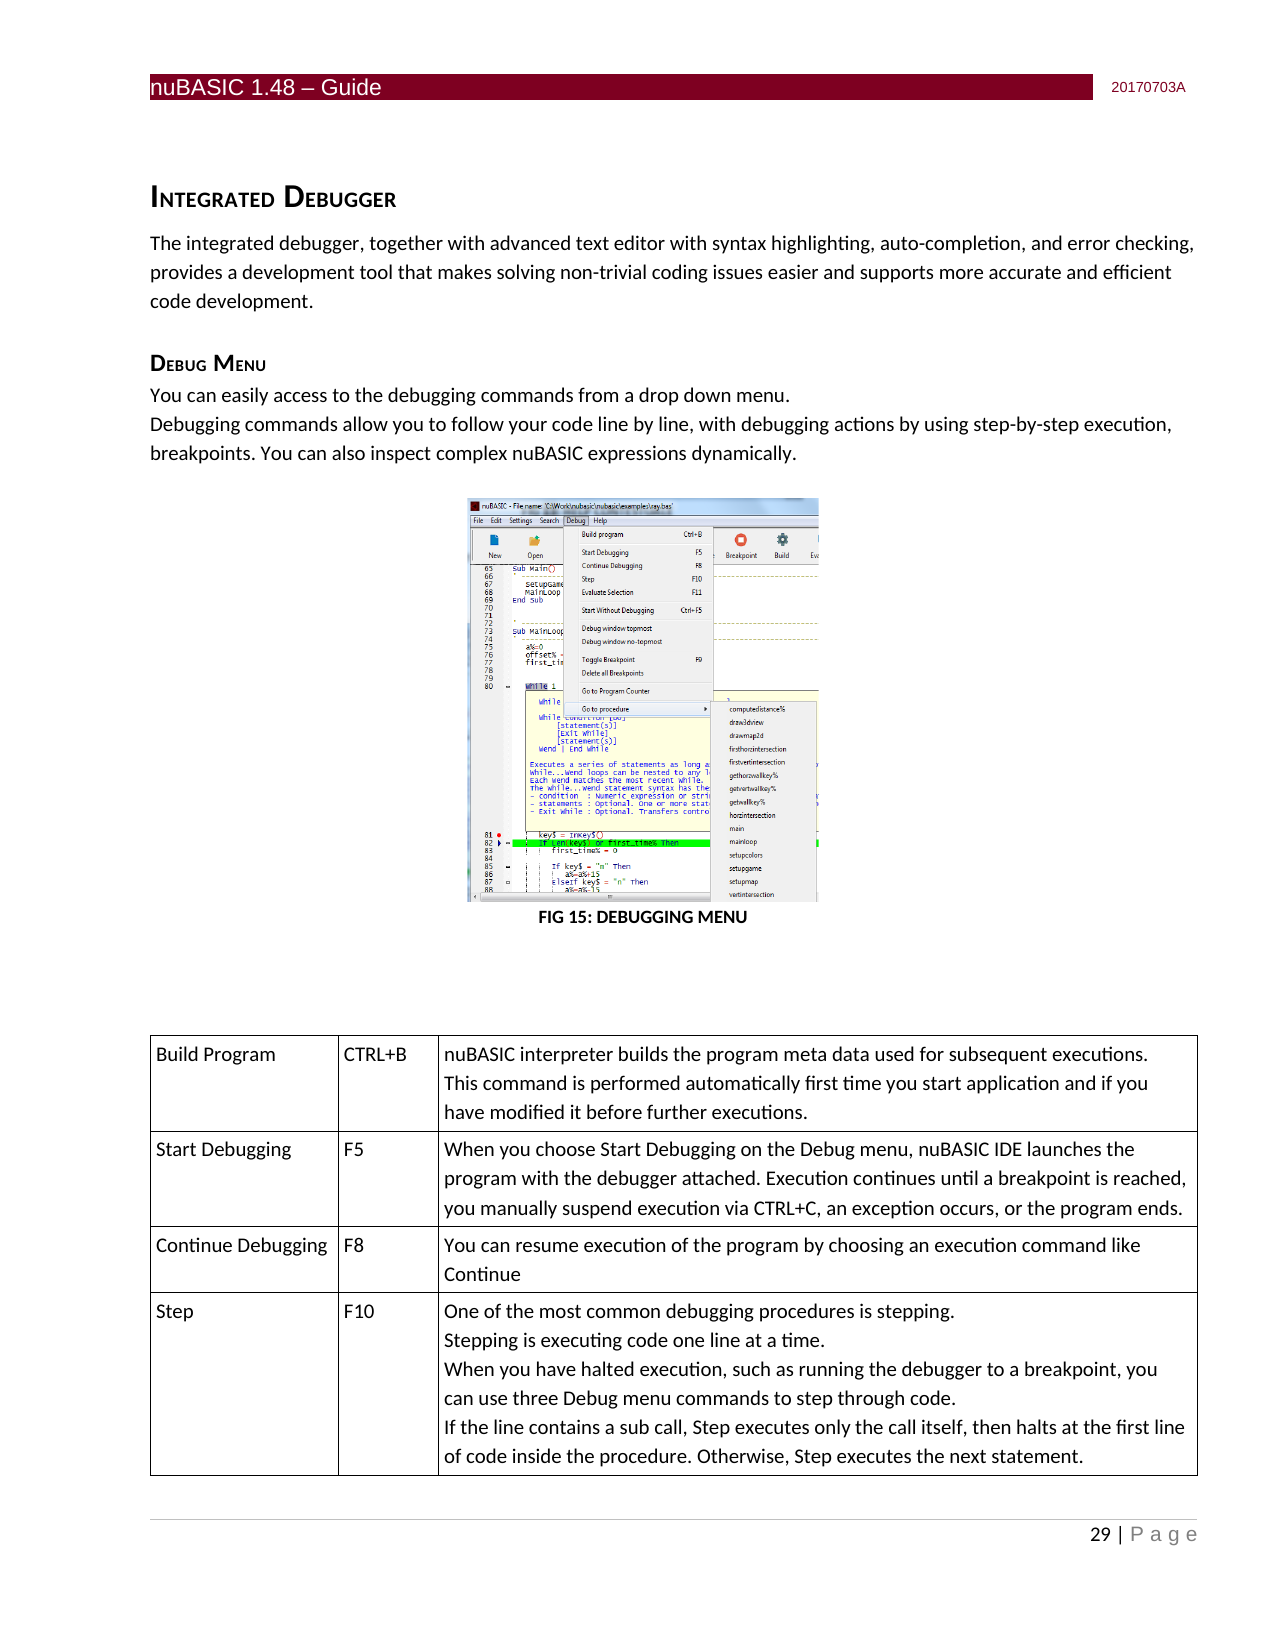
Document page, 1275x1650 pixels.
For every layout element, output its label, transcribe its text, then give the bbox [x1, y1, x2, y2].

table_cell Continue Debugging [151, 1227, 338, 1292]
table_cell Start Debugging [151, 1132, 338, 1226]
table_cell When you choose Start Debugging on the Debug menu, nuBASIC IDE launches the program with the debugger attached. Execution continues until a breakpoint is reached, you manually suspend execution via CTRL+C, an exception occurs, or the program ends. [439, 1132, 1197, 1226]
subtitle Integrated Debugger [150, 175, 1197, 216]
table_header Build Program [151, 1036, 338, 1131]
text Fig 15: Debugging Menu [434, 498, 851, 928]
table_cell F5 [339, 1132, 438, 1226]
table_cell F8 [339, 1227, 438, 1292]
table_cell You can resume execution of the program by choosing an execution command like Continue [439, 1227, 1197, 1292]
text You can easily access to the debugging commands from a drop down menu. [150, 382, 1197, 407]
table_header CTRL+B [339, 1036, 438, 1131]
text The integrated debugger, together with advanced text editor with syntax highlighting, auto-completion, and error checking, provides a development tool that makes solving non-trivial coding issues easier and supports more accurate and efficient code development. [150, 230, 1197, 314]
table_cell One of the most common debugging procedures is stepping. Stepping is executing code one line at a time. When you have halted execution, such as running the debugger to a breakpoint, you can use three Debug menu commands to step through code. If the line contains a sub call, Step executes only the call itself, then halts at the first line of code inside the procedure. Otherwise, Step executes the next statement. [439, 1293, 1197, 1475]
table_cell Step [151, 1293, 338, 1475]
text Debugging commands allow you to follow your code line by line, with debugging actions by using step-by-step execution, breakpoints. You can also inspect complex nuBASIC expressions dynamically. [150, 411, 1197, 466]
table_header nuBASIC interpreter builds the program meta data used for subsequent executions. This command is performed automatically first time you start application and if you have modified it before further executions. [439, 1036, 1197, 1131]
subtitle Debug Menu [150, 347, 1197, 377]
table_cell F10 [339, 1293, 438, 1475]
